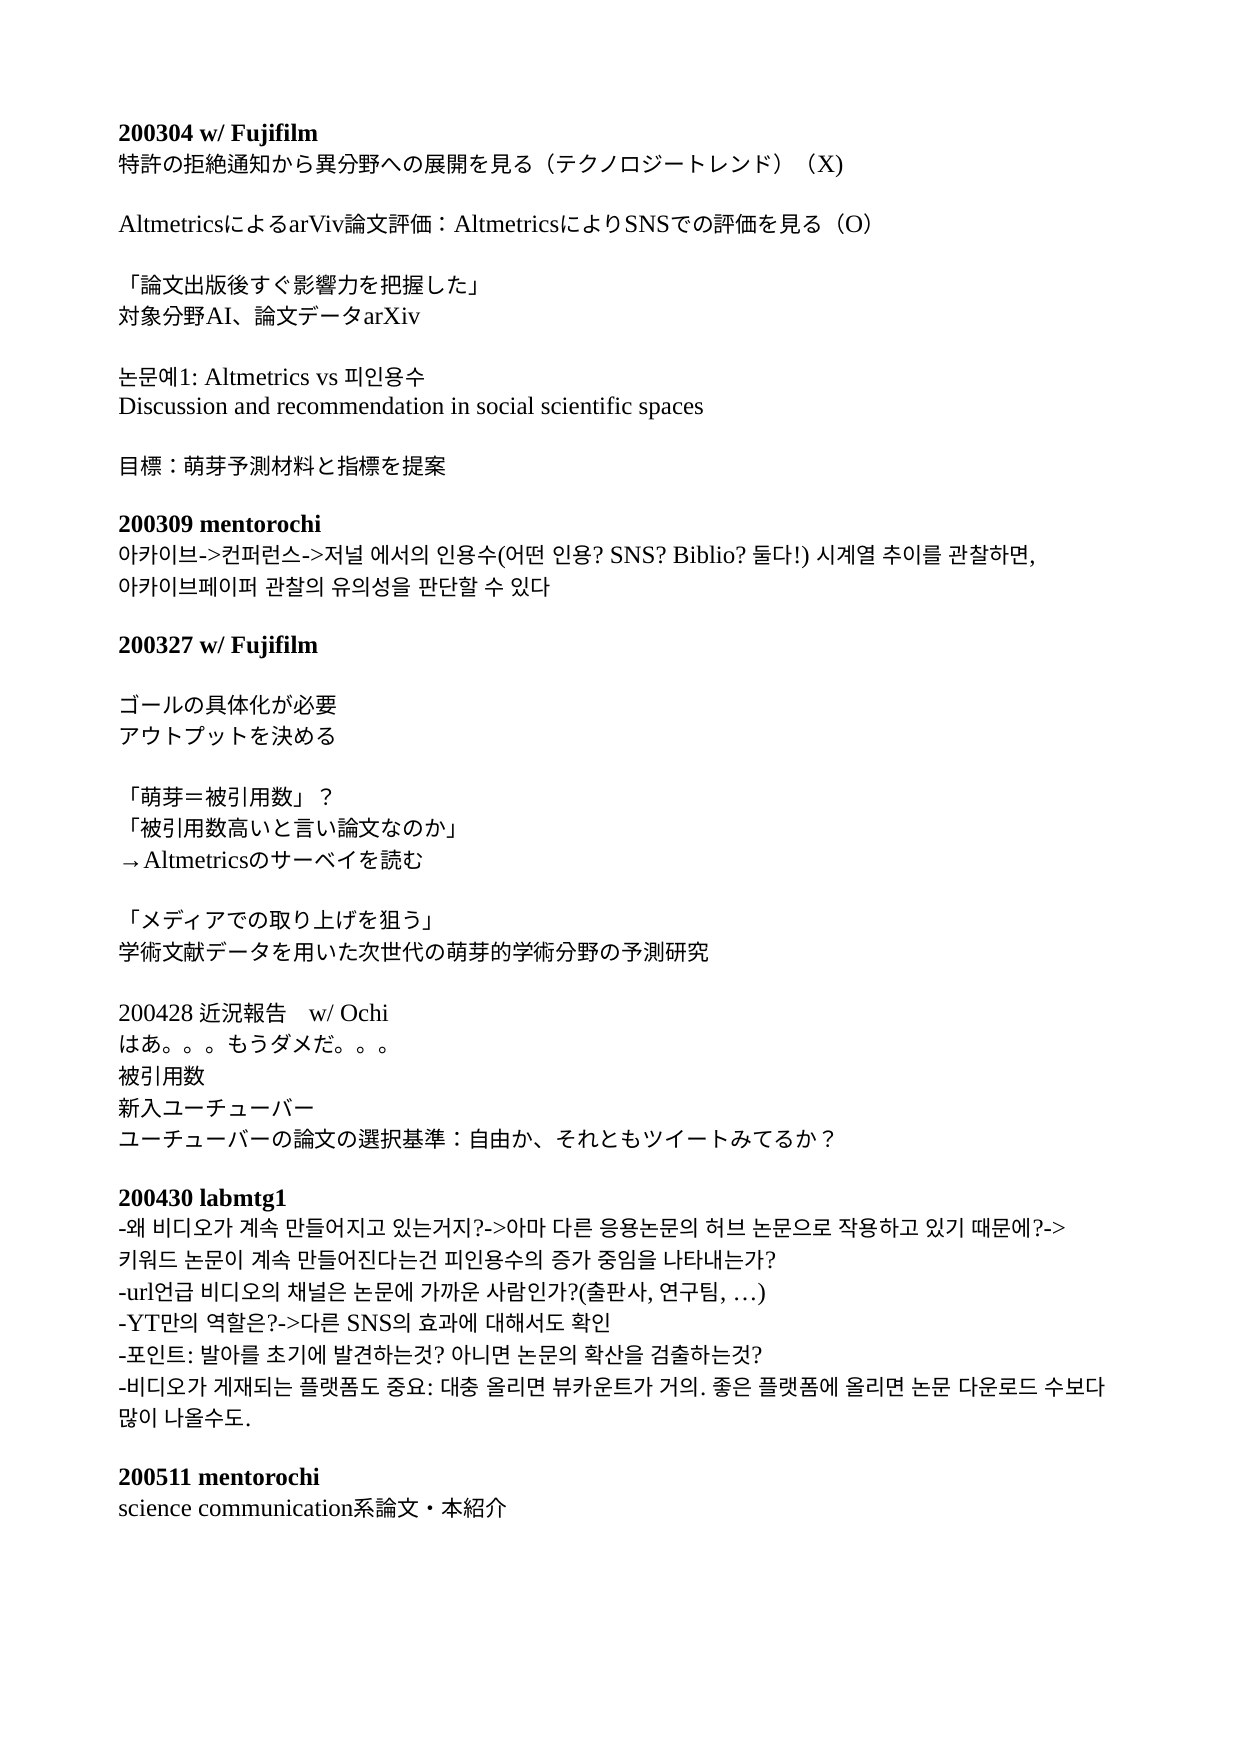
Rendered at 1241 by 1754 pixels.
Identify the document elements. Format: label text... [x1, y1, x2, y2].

text アウトプットを決める [118, 719, 1122, 751]
text -YT만의 역할은?->다른 SNS의 효과에 대해서도 확인 [118, 1306, 1122, 1338]
text 「メディアでの取り上げを狙う」 [118, 903, 1122, 935]
text -비디오가 게재되는 플랫폼도 중요: 대충 올리면 뷰카운트가 거의. 좋은 플랫폼에 올리면 논문 다운로드 수보다 많이 나올수도. [118, 1370, 1122, 1433]
text -왜 비디오가 계속 만들어지고 있는거지?->아마 다른 응용논문의 허브 논문으로 작용하고 있기 때문에?->키워드 논문이 계속 만들어진다는건 피인용수의 증가 중임을 나타내는가? [118, 1211, 1122, 1275]
text 200304 w/ Fujifilm [118, 118, 1122, 147]
text 対象分野AI、論文データarXiv [118, 299, 1122, 331]
text 「萌芽＝被引用数」？ [118, 780, 1122, 811]
text 아카이브->컨퍼런스->저널 에서의 인용수(어떤 인용? SNS? Biblio? 둘다!) 시계열 추이를 관찰하면, 아카이브페이퍼 관찰의 유의성을 판단할 수 있다 [118, 538, 1122, 601]
text AltmetricsによるarViv論文評価：AltmetricsによりSNSでの評価を見る（O） [118, 207, 1122, 239]
text 目標：萌芽予測材料と指標を提案 [118, 449, 1122, 481]
text -url언급 비디오의 채널은 논문에 가까운 사람인가?(출판사, 연구팀, …) [118, 1275, 1122, 1306]
text Discussion and recommendation in social scientific spaces [118, 391, 1122, 420]
text 被引用数 [118, 1059, 1122, 1091]
text 新入ユーチューバー [118, 1091, 1122, 1122]
text 논문예1: Altmetrics vs 피인용수 [118, 360, 1122, 391]
text 200327 w/ Fujifilm [118, 630, 1122, 659]
text 200309 mentorochi [118, 509, 1122, 538]
text 学術文献データを用いた次世代の萌芽的学術分野の予測研究 [118, 935, 1122, 967]
text -포인트: 발아를 초기에 발견하는것? 아니면 논문의 확산을 검출하는것? [118, 1338, 1122, 1370]
text →Altmetricsのサーベイを読む [118, 843, 1122, 875]
text ユーチューバーの論文の選択基準：自由か、それともツイートみてるか？ [118, 1122, 1122, 1154]
text ゴールの具体化が必要 [118, 688, 1122, 719]
text 200428 近況報告 w/ Ochi [118, 996, 1122, 1027]
text 特許の拒絶通知から異分野への展開を見る（テクノロジートレンド）（X) [118, 147, 1122, 178]
text 200511 mentorochi [118, 1462, 1122, 1491]
text はあ。。。もうダメだ。。。 [118, 1027, 1122, 1059]
text 200430 labmtg1 [118, 1183, 1122, 1211]
text 「被引用数高いと言い論文なのか」 [118, 811, 1122, 843]
text 「論文出版後すぐ影響力を把握した」 [118, 268, 1122, 299]
text science communication系論文・本紹介 [118, 1491, 1122, 1522]
